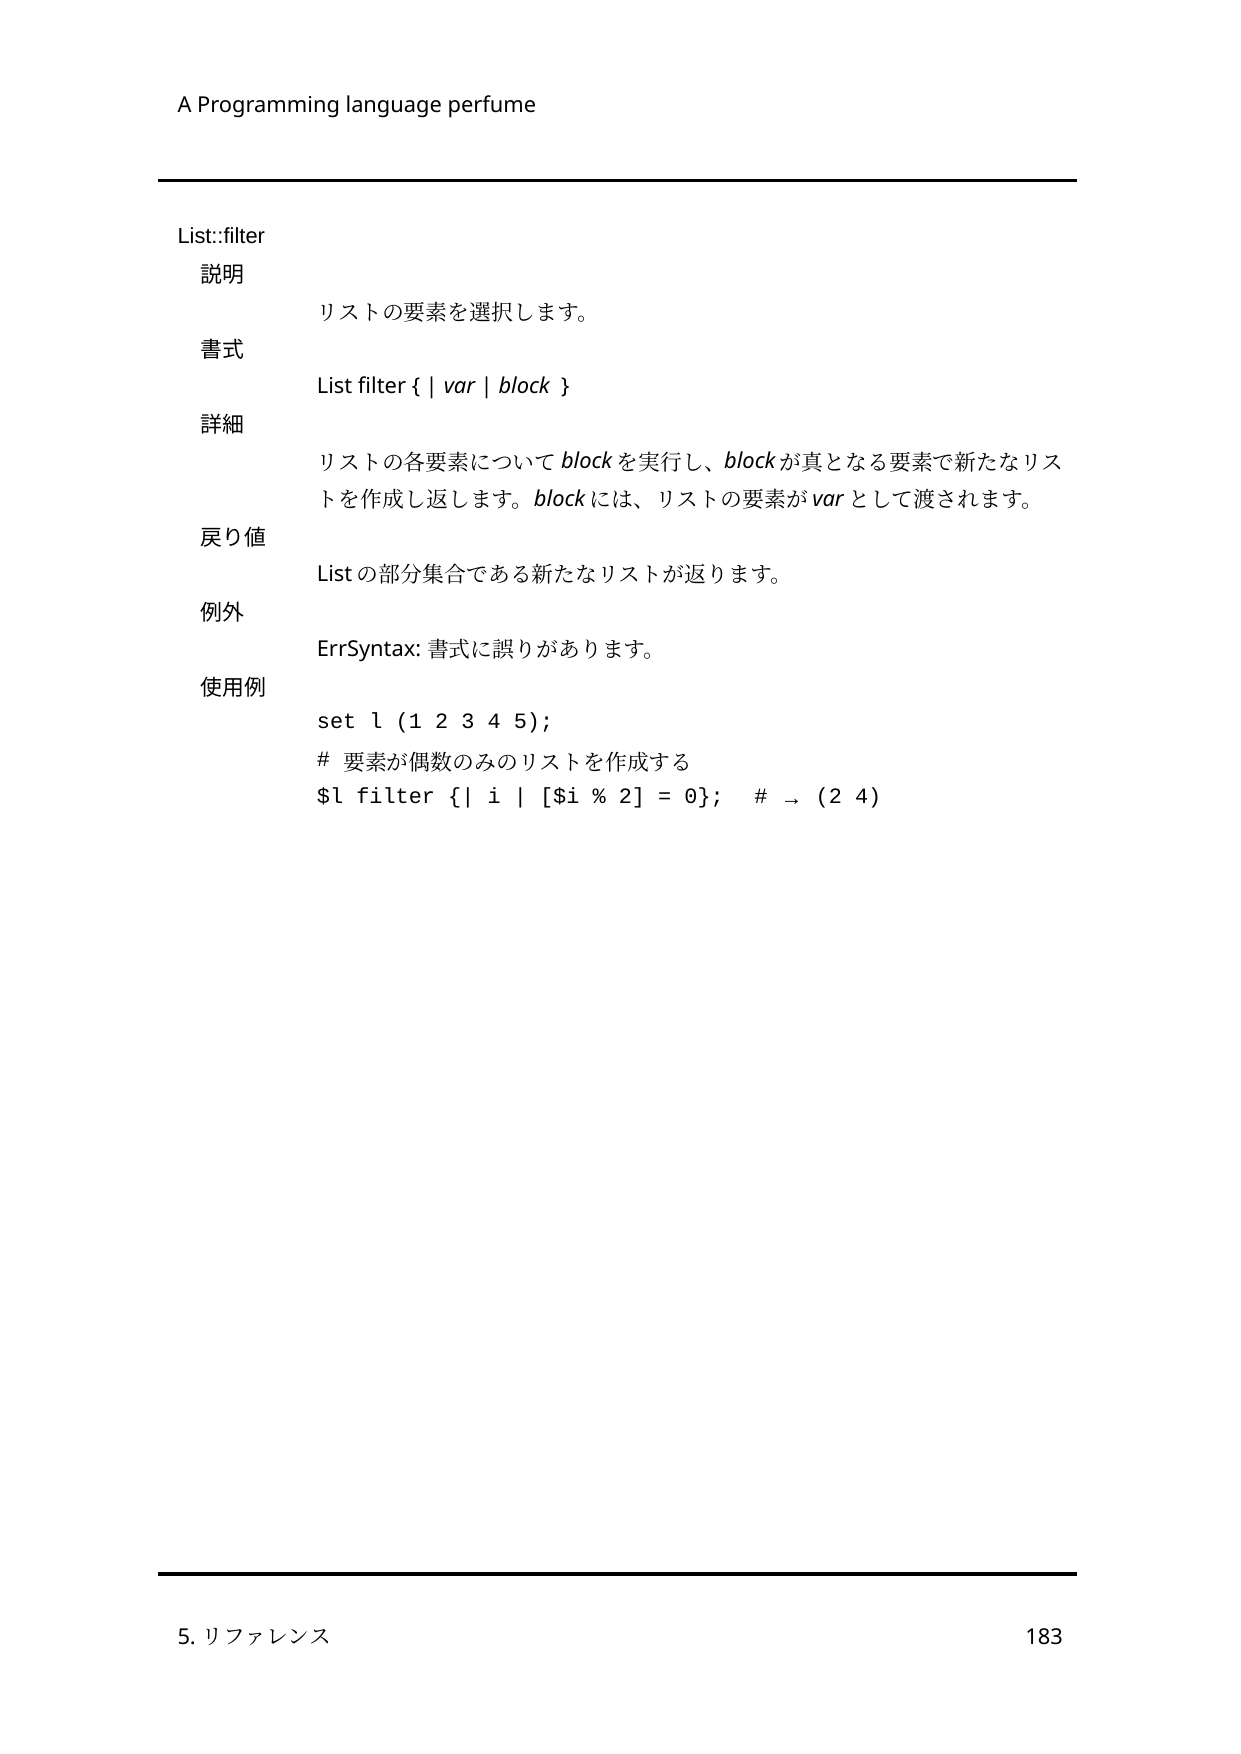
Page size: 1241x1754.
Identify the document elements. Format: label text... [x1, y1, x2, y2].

table_cell 詳細 [200, 404, 317, 517]
table_cell List filter { | var | block } [317, 329, 1063, 404]
table_cell 書式 [200, 329, 317, 404]
table_cell 例外 [200, 592, 317, 667]
table_cell 戻り値 [200, 517, 317, 592]
table_cell リストの各要素についてblockを実行し、blockが真となる要素で新たなリストを作成し返します。blockには、リストの要素がvarとして渡されます。 [317, 404, 1063, 517]
table_cell 使用例 [200, 667, 317, 817]
table_header リストの要素を選択します。 [317, 254, 1063, 329]
table_cell ErrSyntax: 書式に誤りがあります。 [317, 592, 1063, 667]
table_cell Listの部分集合である新たなリストが返ります。 [317, 517, 1063, 592]
subtitle List::filter [177, 217, 1063, 254]
table_cell set l (1 2 3 4 5); # 要素が偶数のみのリストを作成する $l filter {| i | [$i % 2] = 0}; # → (2 4) [317, 667, 1063, 817]
table_header 説明 [200, 254, 317, 329]
